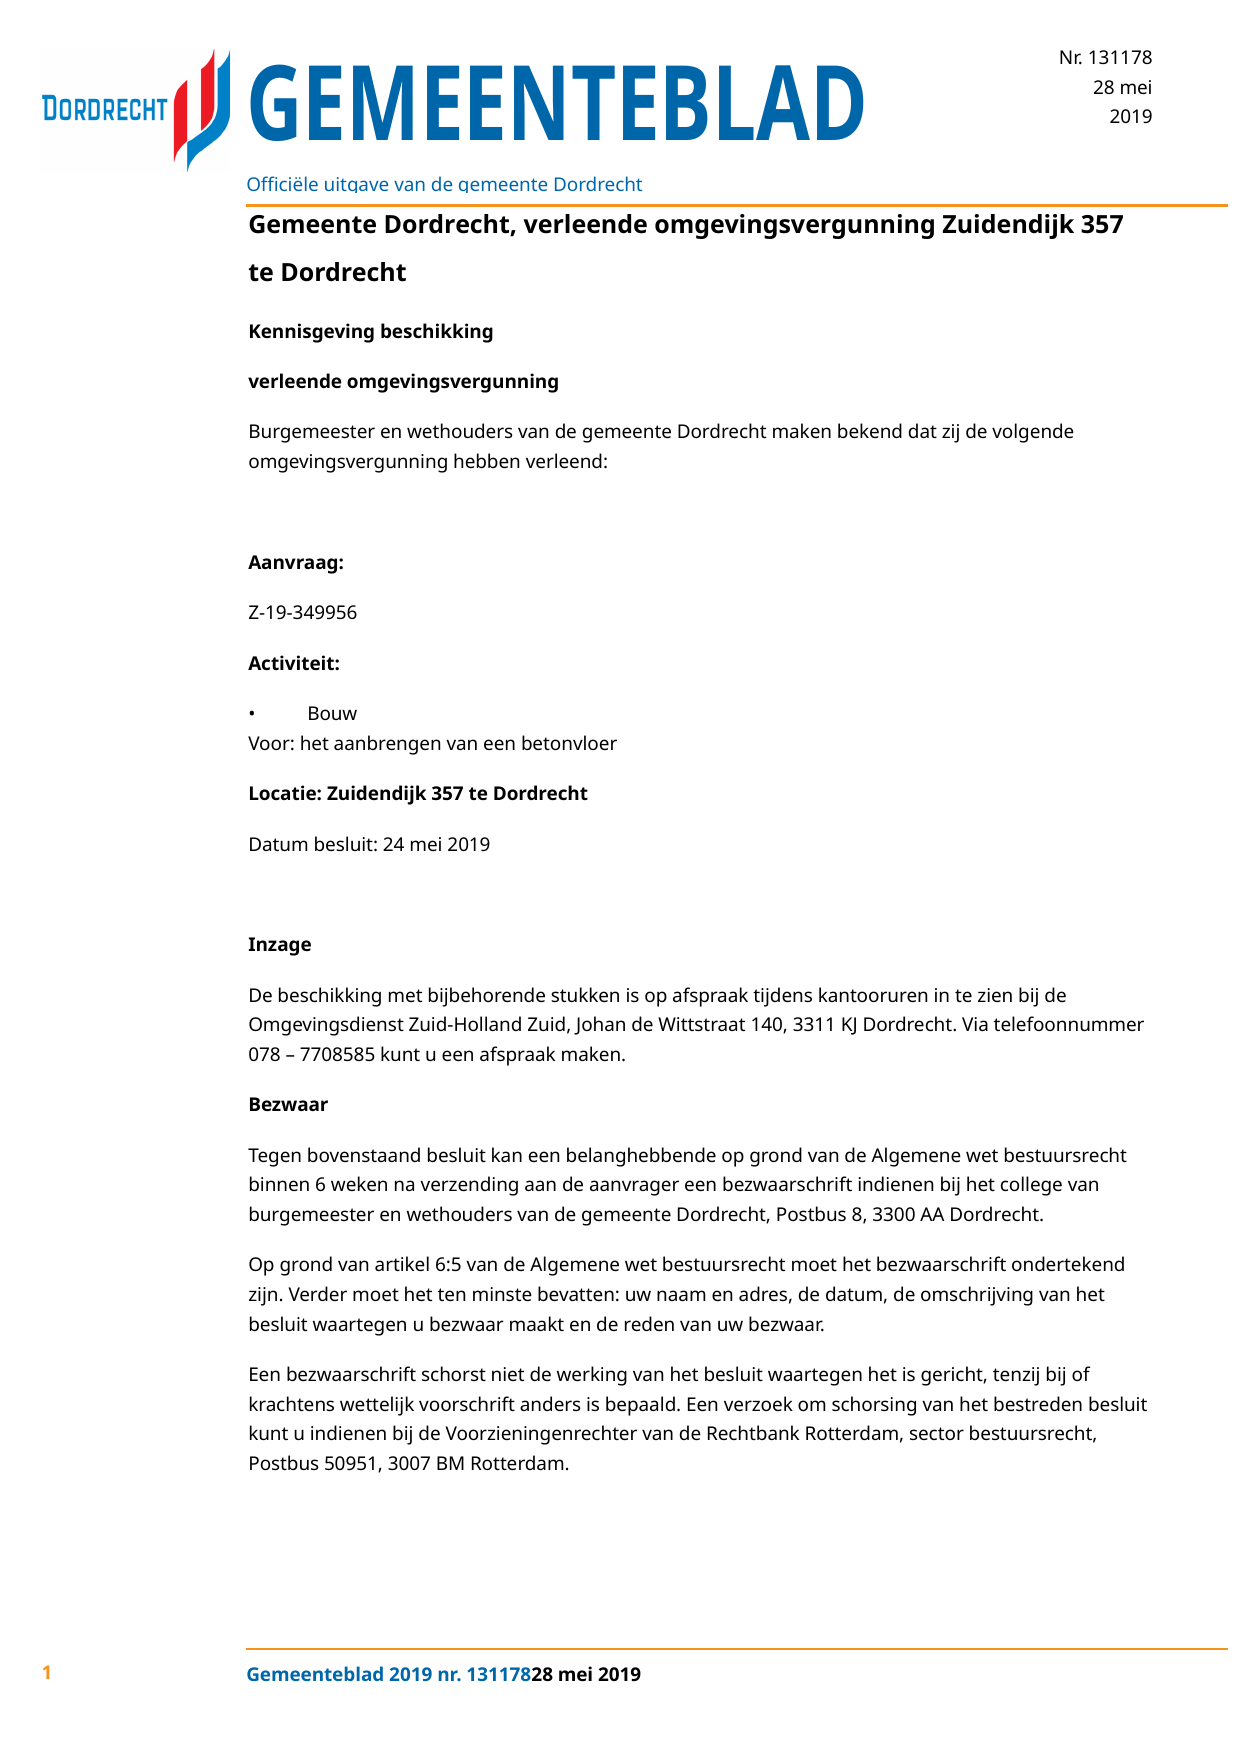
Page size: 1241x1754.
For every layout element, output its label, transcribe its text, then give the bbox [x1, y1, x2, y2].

text Gemeente Dordrecht, verleende omgevingsvergunning Zuidendijk 357 te Dordrecht [248, 207, 1152, 288]
list Bouw [248, 700, 1152, 726]
text Z-19-349956 [248, 599, 1152, 625]
text De beschikking met bijbehorende stukken is op afspraak tijdens kantooruren in te zien bij de Omgevingsdienst Zuid-Holland Zuid, Johan de Wittstraat 140, 3311 KJ Dordrecht. Via telefoonnummer 078 – 7708585 kunt u een afspraak maken. [248, 982, 1152, 1067]
text Een bezwaarschrift schorst niet de werking van het besluit waartegen het is gericht, tenzij bij of krachtens wettelijk voorschrift anders is bepaald. Een verzoek om schorsing van het bestreden besluit kunt u indienen bij de Voorzieningenrechter van de Rechtbank Rotterdam, sector bestuursrecht, Postbus 50951, 3007 BM Rotterdam. [248, 1361, 1152, 1476]
text Datum besluit: 24 mei 2019 [248, 831, 1152, 857]
text Burgemeester en wethouders van de gemeente Dordrecht maken bekend dat zij de volgende omgevingsvergunning hebben verleend: [248, 419, 1152, 474]
text Kennisgeving beschikking [248, 318, 1152, 344]
picture [41, 47, 231, 172]
text Tegen bovenstaand besluit kan een belanghebbende op grond van de Algemene wet bestuursrecht binnen 6 weken na verzending aan de aanvrager een bezwaarschrift indienen bij het college van burgemeester en wethouders van de gemeente Dordrecht, Postbus 8, 3300 AA Dordrecht. [248, 1142, 1152, 1227]
text Locatie: Zuidendijk 357 te Dordrecht [248, 780, 1152, 806]
text Aanvraag: [248, 549, 1152, 575]
text Op grond van artikel 6:5 van de Algemene wet bestuursrecht moet het bezwaarschrift ondertekend zijn. Verder moet het ten minste bevatten: uw naam en adres, de datum, de omschrijving van het besluit waartegen u bezwaar maakt en de reden van uw bezwaar. [248, 1252, 1152, 1337]
text verleende omgevingsvergunning [248, 368, 1152, 394]
text Inzage [248, 932, 1152, 957]
text Voor: het aanbrengen van een betonvloer [248, 730, 1152, 756]
text Bezwaar [248, 1092, 1152, 1117]
text Activiteit: [248, 650, 1152, 676]
